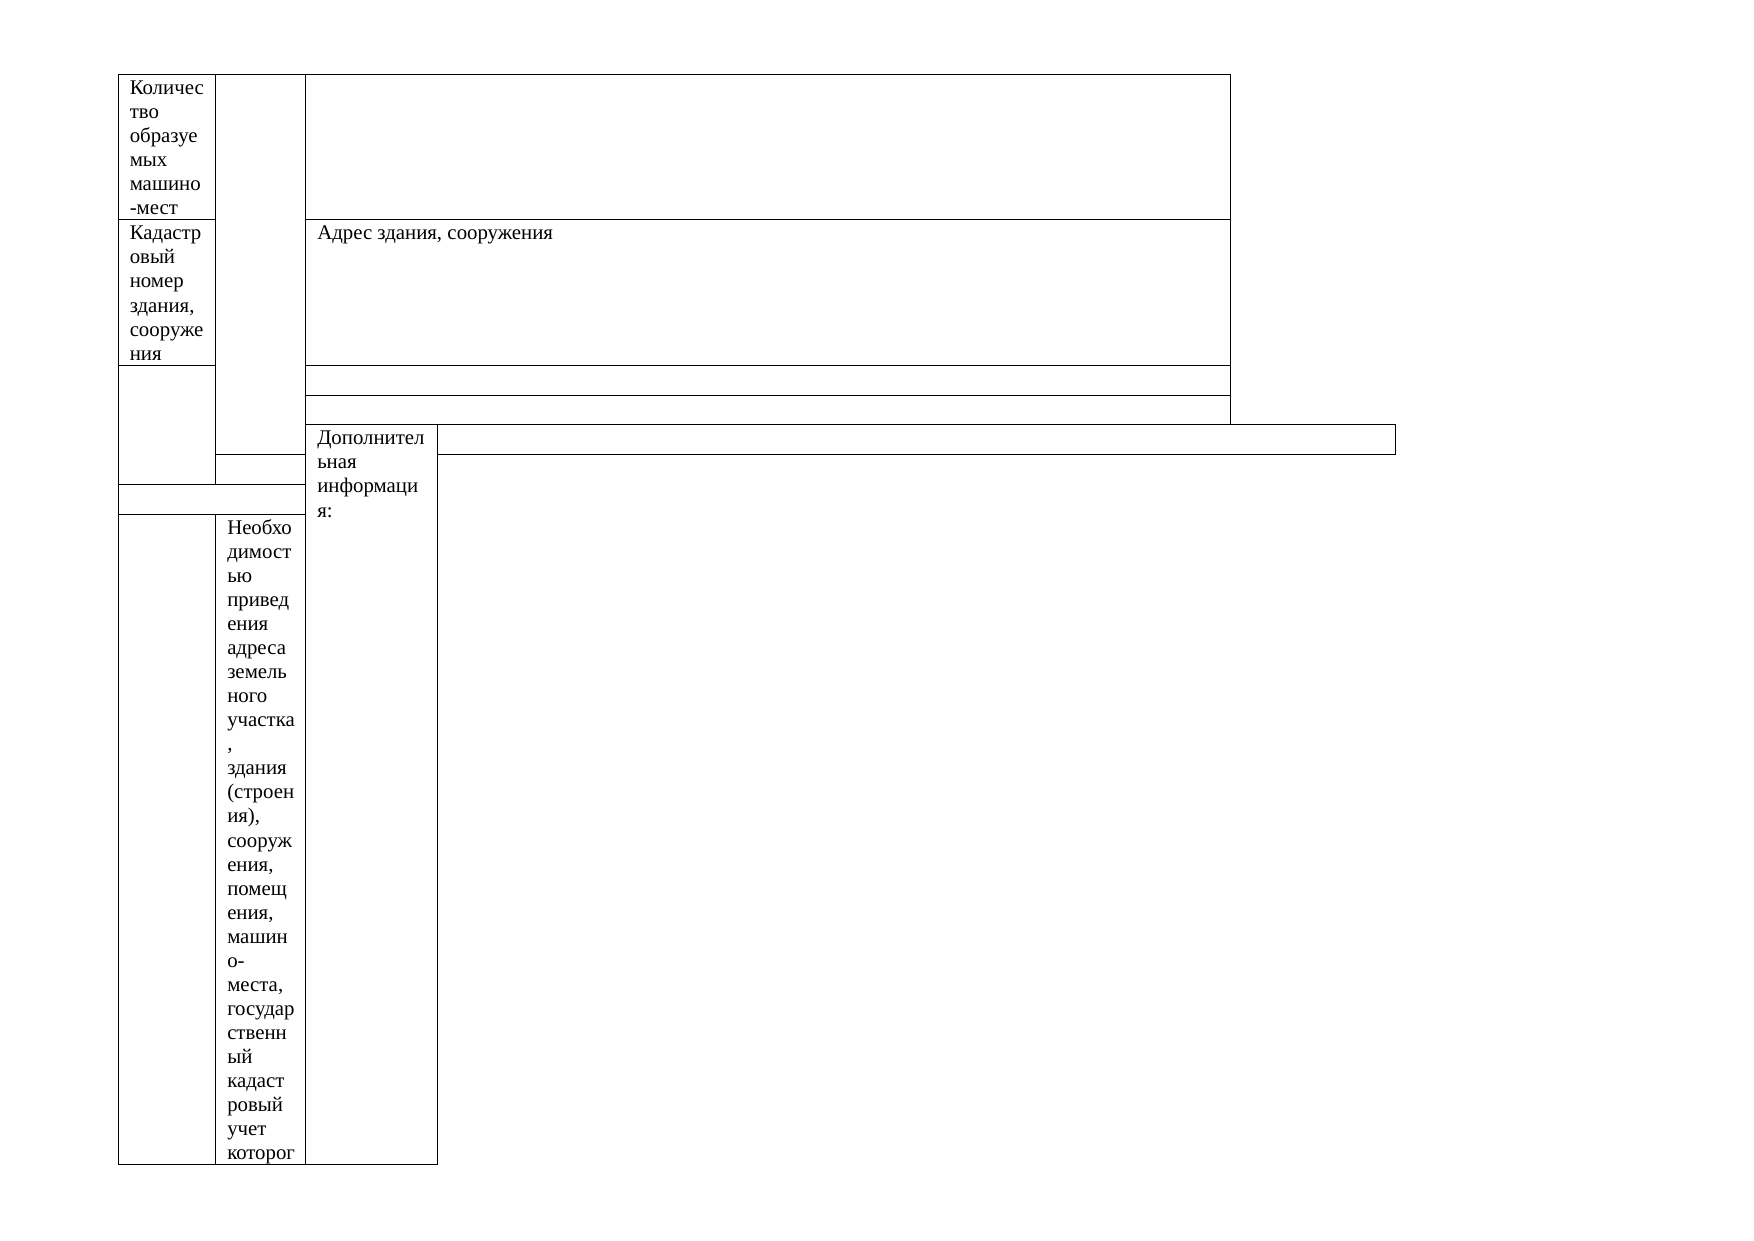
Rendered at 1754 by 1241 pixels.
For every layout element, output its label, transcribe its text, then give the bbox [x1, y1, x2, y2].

table_cell [119, 366, 215, 484]
table_cell [119, 485, 305, 514]
table_cell [216, 75, 305, 454]
table_cell [306, 75, 1230, 219]
table_cell [438, 425, 1395, 454]
table_cell Адрес здания, сооружения [306, 220, 1230, 365]
table_cell [306, 396, 1230, 424]
table_cell Дополнительная информация: [306, 425, 437, 1164]
table_cell [306, 366, 1230, 394]
table_cell Кадастровый номер здания, сооружения [119, 220, 215, 365]
table_cell Необходимостью приведения адреса земельного участка, здания (строения), сооружения, помещения, машино-места, государственный кадастровый учет которог [216, 515, 305, 1164]
table_cell [216, 455, 305, 484]
table_cell [119, 515, 215, 1164]
table_cell Количество образуемых машино-мест [119, 75, 215, 219]
